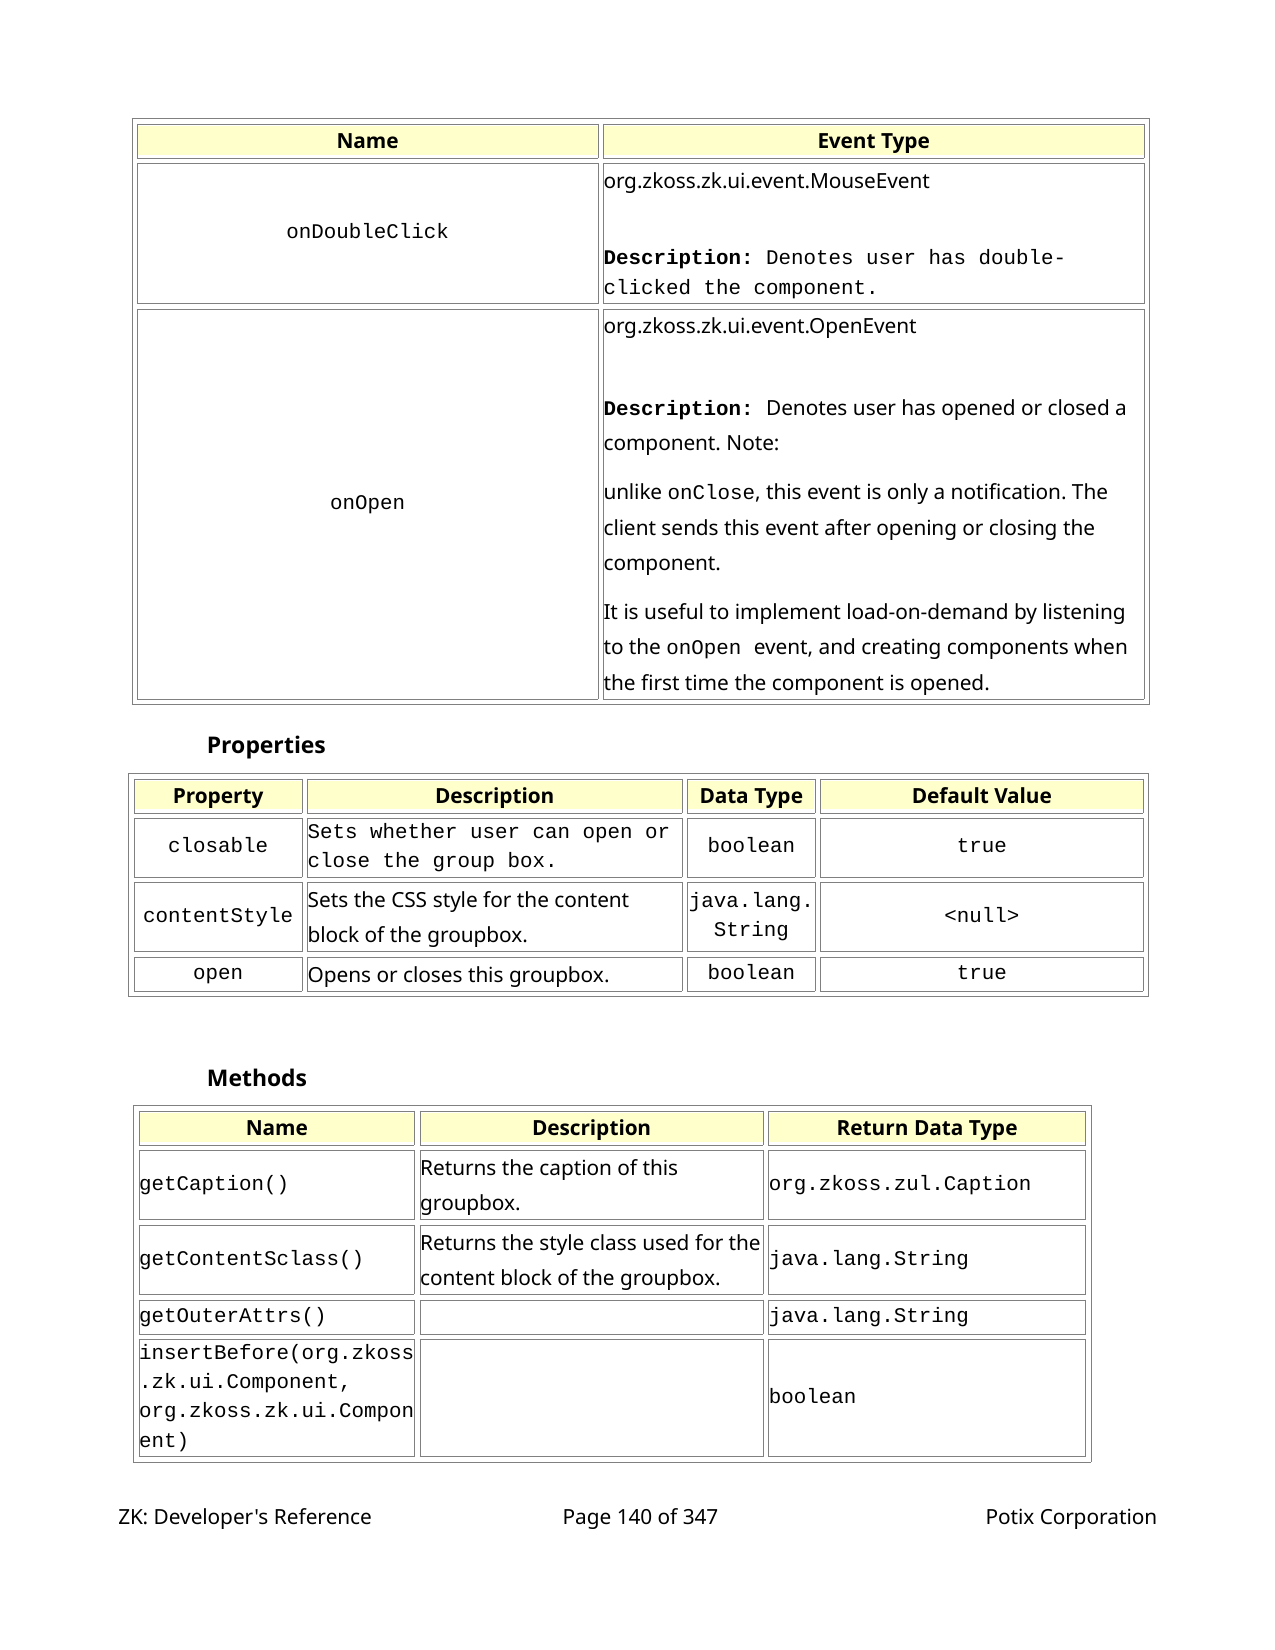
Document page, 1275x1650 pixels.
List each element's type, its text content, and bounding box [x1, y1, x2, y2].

table_cell true [818, 813, 1146, 877]
table_cell open [131, 951, 304, 991]
table_cell boolean [685, 813, 817, 877]
table_cell java.lang.String [766, 1219, 1088, 1294]
table_cell org.zkoss.zul.Caption [766, 1145, 1088, 1219]
table_header Data Type [685, 774, 817, 812]
table_cell [417, 1294, 766, 1333]
table_cell <null> [818, 877, 1146, 951]
table_cell [421, 1340, 763, 1456]
table_cell java.lang.String [766, 1294, 1088, 1333]
table_cell [421, 1301, 763, 1333]
table_cell getCaption() [136, 1145, 417, 1219]
table_header Name [134, 119, 600, 158]
table_header Default Value [818, 774, 1146, 812]
table_header Event Type [600, 119, 1147, 158]
table_cell contentStyle [131, 877, 304, 951]
table_cell onOpen [134, 303, 600, 699]
table_header Return Data Type [766, 1106, 1088, 1145]
table_cell insertBefore(org.zkoss.zk.ui.Component, org.zkoss.zk.ui.Component) [136, 1334, 417, 1456]
table_cell [417, 1334, 766, 1456]
table_cell Opens or closes this groupbox. [305, 951, 685, 991]
table_cell org.zkoss.zk.ui.event.OpenEvent Description: Denotes user has opened or closed a component. Note: unlike onClose, this event is only a notification. The client sends this event after opening or closing the component. It is useful to implement load-on-demand by listening to the onOpen event, and creating components when the first time the component is opened. [600, 303, 1147, 699]
table_cell getContentSclass() [136, 1219, 417, 1294]
subtitle Properties [207, 729, 1157, 761]
table_cell Returns the caption of this groupbox. [417, 1145, 766, 1219]
table_cell boolean [685, 951, 817, 991]
table_cell closable [131, 813, 304, 877]
table_cell Sets the CSS style for the content block of the groupbox. [305, 877, 685, 951]
table_cell boolean [766, 1334, 1088, 1456]
table_cell true [818, 951, 1146, 991]
table_cell java.lang.String [685, 877, 817, 951]
table_header Property [131, 774, 304, 812]
table_cell org.zkoss.zk.ui.event.MouseEvent Description: Denotes user has double-clicked the component. [600, 158, 1147, 303]
table_cell Sets whether user can open or close the group box. [305, 813, 685, 877]
table_header Description [417, 1106, 766, 1145]
table_header Name [136, 1106, 417, 1145]
table_header Description [305, 774, 685, 812]
table_cell getOuterAttrs() [136, 1294, 417, 1333]
table_cell onDoubleClick [134, 158, 600, 303]
subtitle Methods [207, 1061, 1157, 1093]
table_cell Returns the style class used for the content block of the groupbox. [417, 1219, 766, 1294]
